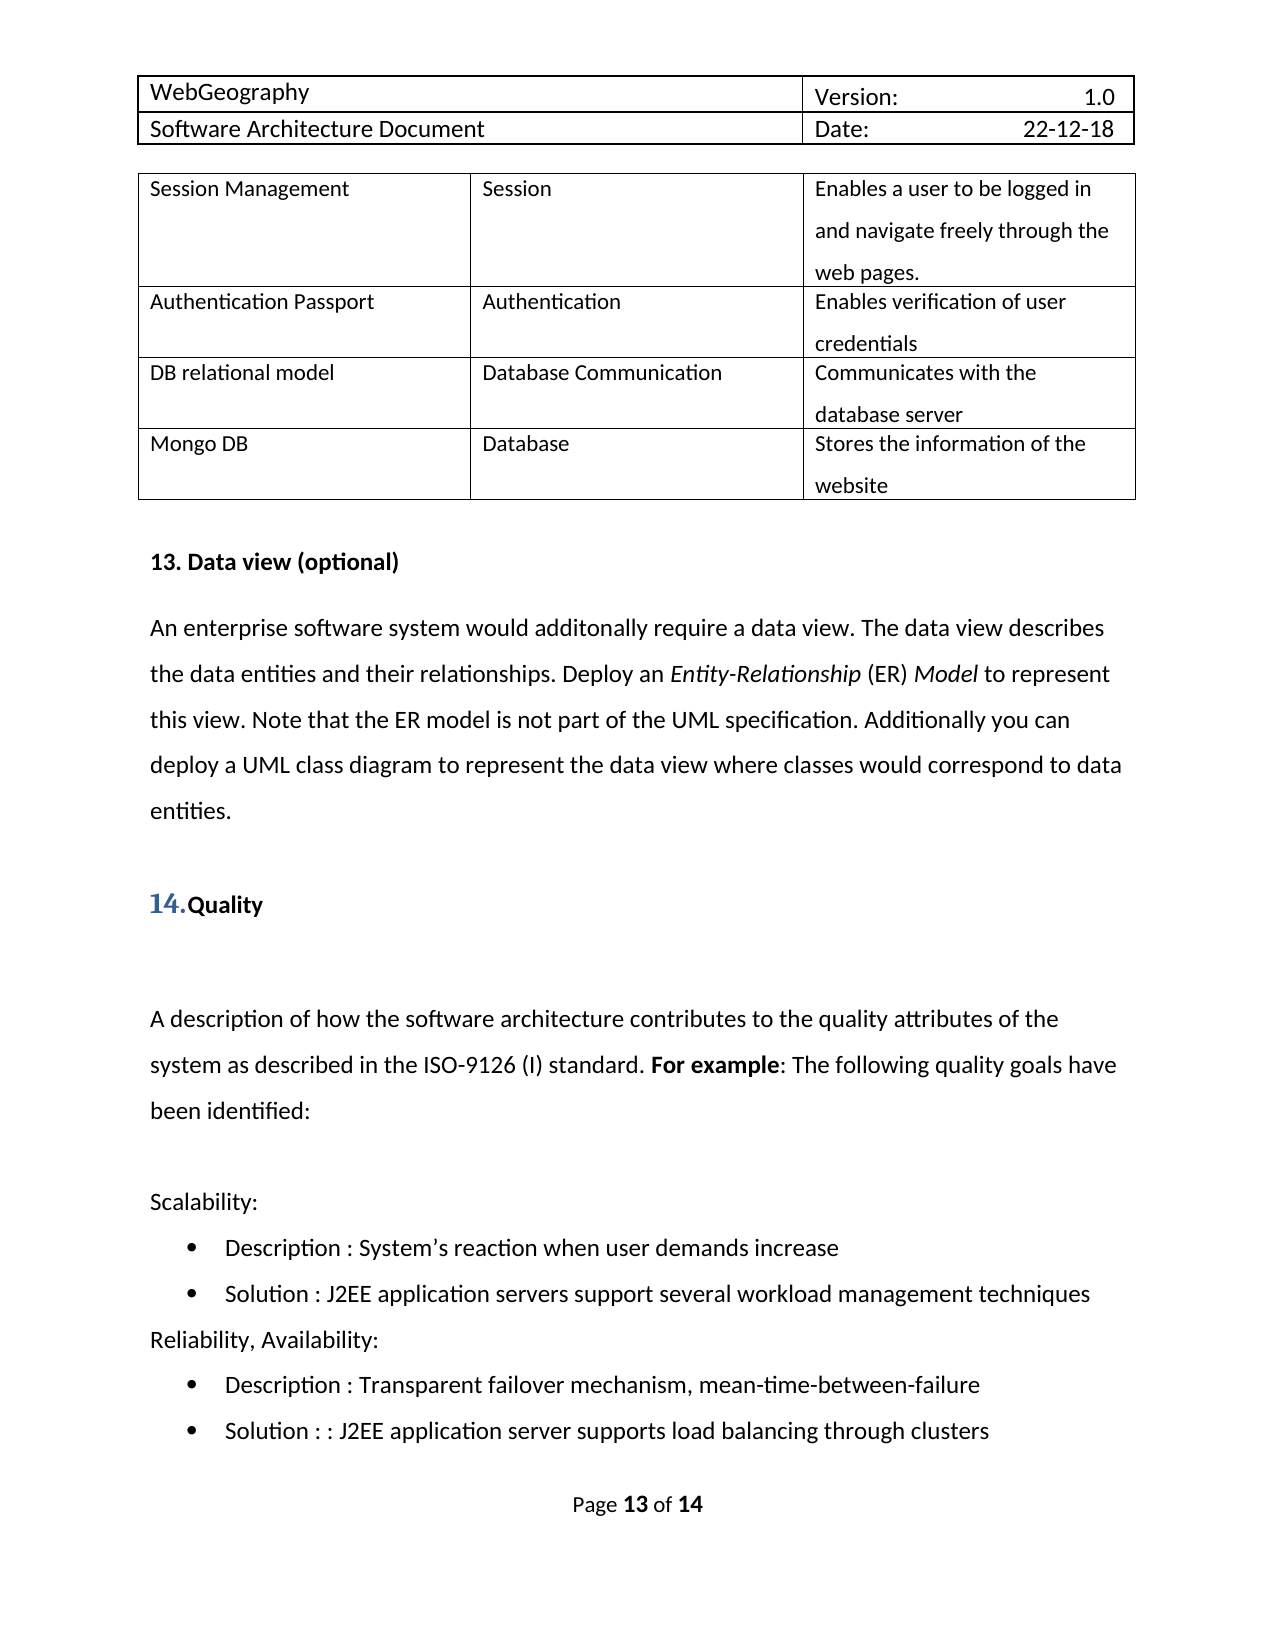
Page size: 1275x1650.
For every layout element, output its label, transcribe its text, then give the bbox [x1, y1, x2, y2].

table_cell Database Communication [471, 358, 803, 428]
table_cell Session [471, 174, 803, 286]
subtitle Quality [150, 887, 1125, 920]
list Solution : : J2EE application server supports load balancing through clusters [187, 1415, 1125, 1446]
list Solution : J2EE application servers support several workload management techniques [187, 1278, 1125, 1308]
text Scalability: [150, 1187, 1125, 1217]
text Reliability, Availability: [150, 1324, 1125, 1354]
table_cell Authentication [471, 287, 803, 357]
table_cell DB relational model [139, 358, 470, 428]
table_cell Session Management [139, 174, 470, 286]
list Description : Transparent failover mechanism, mean-time-between-failure [187, 1369, 1125, 1400]
table_cell Communicates with the database server [804, 358, 1135, 428]
table_cell Enables a user to be logged in and navigate freely through the web pages. [804, 174, 1135, 286]
text A description of how the software architecture contributes to the quality attributes of the system as described in the ISO-9126 (I) standard. For example: The following quality goals have been identified: [150, 1004, 1125, 1126]
table_cell Database [471, 429, 803, 499]
list Description : System’s reaction when user demands increase [187, 1232, 1125, 1263]
table_cell Stores the information of the website [804, 429, 1135, 499]
table_cell Enables verification of user credentials [804, 287, 1135, 357]
text An enterprise software system would additonally require a data view. The data view describes the data entities and their relationships. Deploy an Entity-Relationship (ER) Model to represent this view. Note that the ER model is not part of the UML specification. Additionally you can deploy a UML class diagram to represent the data view where classes would correspond to data entities. [150, 612, 1125, 826]
subtitle Data view (optional) [150, 546, 1125, 576]
table_cell Mongo DB [139, 429, 470, 499]
table_cell Authentication Passport [139, 287, 470, 357]
